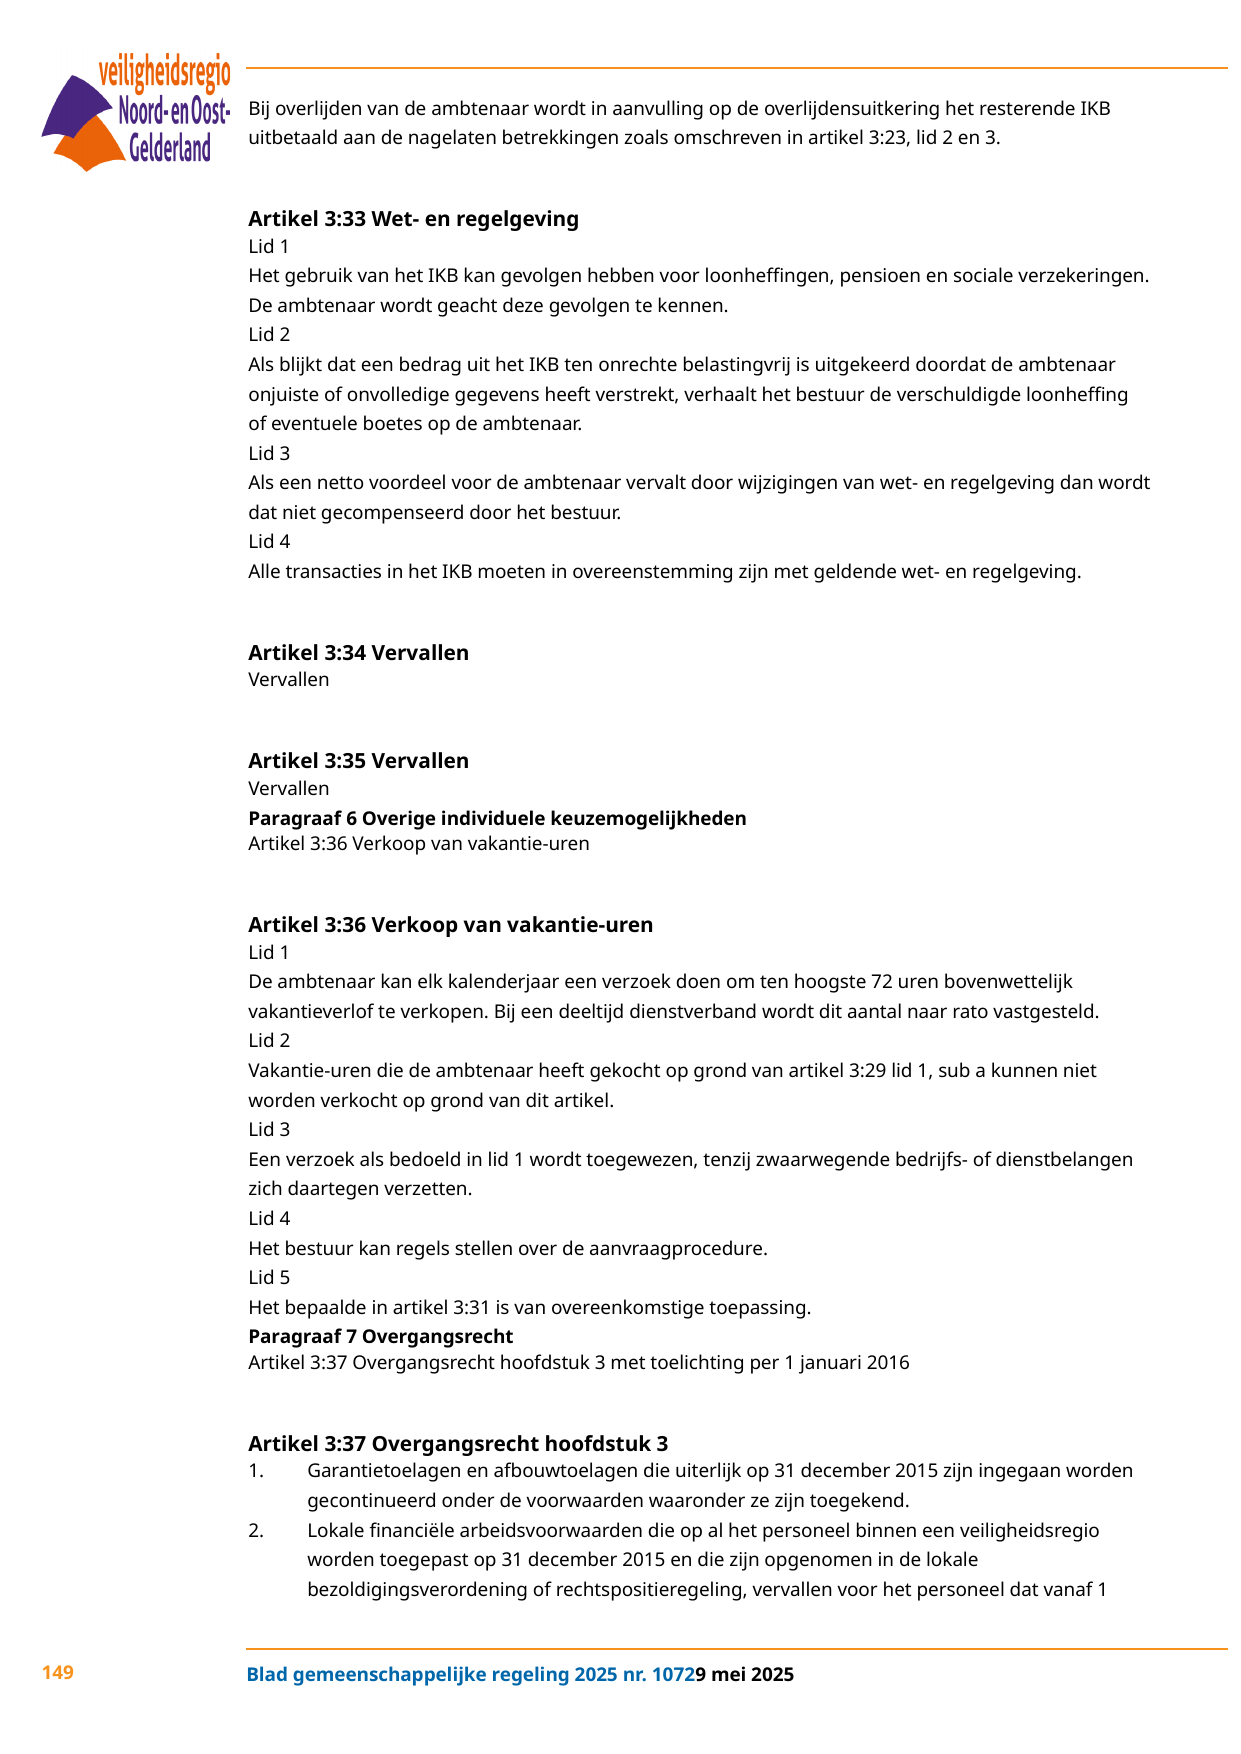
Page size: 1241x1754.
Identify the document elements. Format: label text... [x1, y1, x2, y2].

text Vakantie-uren die de ambtenaar heeft gekocht op grond van artikel 3:29 lid 1, sub a kunnen niet worden verkocht op grond van dit artikel. [248, 1057, 1152, 1112]
text Lid 2 [248, 1028, 1152, 1053]
picture [41, 47, 231, 172]
text Bij overlijden van de ambtenaar wordt in aanvulling op de overlijdensuitkering het resterende IKB uitbetaald aan de nagelaten betrekkingen zoals omschreven in artikel 3:23, lid 2 en 3. [248, 95, 1152, 150]
text Artikel 3:36 Verkoop van vakantie-uren [248, 830, 1152, 856]
text Vervallen [248, 667, 1152, 692]
text Artikel 3:33 Wet- en regelgeving [248, 204, 1152, 233]
text Lid 1 [248, 233, 1152, 258]
text De ambtenaar kan elk kalenderjaar een verzoek doen om ten hoogste 72 uren bovenwettelijk vakantieverlof te verkopen. Bij een deeltijd dienstverband wordt dit aantal naar rato vastgesteld. [248, 968, 1152, 1024]
text Artikel 3:34 Vervallen [248, 638, 1152, 667]
text Paragraaf 7 Overgangsrecht [248, 1323, 1152, 1349]
text Lid 2 [248, 322, 1152, 347]
text Artikel 3:36 Verkoop van vakantie-uren [248, 910, 1152, 939]
text Een verzoek als bedoeld in lid 1 wordt toegewezen, tenzij zwaarwegende bedrijfs- of dienstbelangen zich daartegen verzetten. [248, 1146, 1152, 1201]
list Garantietoelagen en afbouwtoelagen die uiterlijk op 31 december 2015 zijn ingegaan worden gecontinueerd onder de voorwaarden waaronder ze zijn toegekend. [248, 1458, 1152, 1513]
text Vervallen [248, 775, 1152, 801]
text Lid 3 [248, 1116, 1152, 1142]
text Het gebruik van het IKB kan gevolgen hebben voor loonheffingen, pensioen en sociale verzekeringen. De ambtenaar wordt geacht deze gevolgen te kennen. [248, 262, 1152, 318]
text Lid 5 [248, 1264, 1152, 1290]
text Als blijkt dat een bedrag uit het IKB ten onrechte belastingvrij is uitgekeerd doordat de ambtenaar onjuiste of onvolledige gegevens heeft verstrekt, verhaalt het bestuur de verschuldigde loonheffing of eventuele boetes op de ambtenaar. [248, 351, 1152, 436]
text Lid 3 [248, 440, 1152, 466]
text Paragraaf 6 Overige individuele keuzemogelijkheden [248, 805, 1152, 830]
text Lid 1 [248, 939, 1152, 964]
text Het bepaalde in artikel 3:31 is van overeenkomstige toepassing. [248, 1294, 1152, 1319]
text Als een netto voordeel voor de ambtenaar vervalt door wijzigingen van wet- en regelgeving dan wordt dat niet gecompenseerd door het bestuur. [248, 469, 1152, 525]
text Het bestuur kan regels stellen over de aanvraagprocedure. [248, 1235, 1152, 1260]
text Artikel 3:35 Vervallen [248, 747, 1152, 775]
text Lid 4 [248, 529, 1152, 554]
text Lid 4 [248, 1205, 1152, 1231]
list Lokale financiële arbeidsvoorwaarden die op al het personeel binnen een veiligheidsregio worden toegepast op 31 december 2015 en die zijn opgenomen in de lokale bezoldigingsverordening of rechtspositieregeling, vervallen voor het personeel dat vanaf 1 [248, 1517, 1152, 1602]
text Artikel 3:37 Overgangsrecht hoofdstuk 3 met toelichting per 1 januari 2016 [248, 1349, 1152, 1375]
text Alle transacties in het IKB moeten in overeenstemming zijn met geldende wet- en regelgeving. [248, 558, 1152, 584]
text Artikel 3:37 Overgangsrecht hoofdstuk 3 [248, 1429, 1152, 1458]
